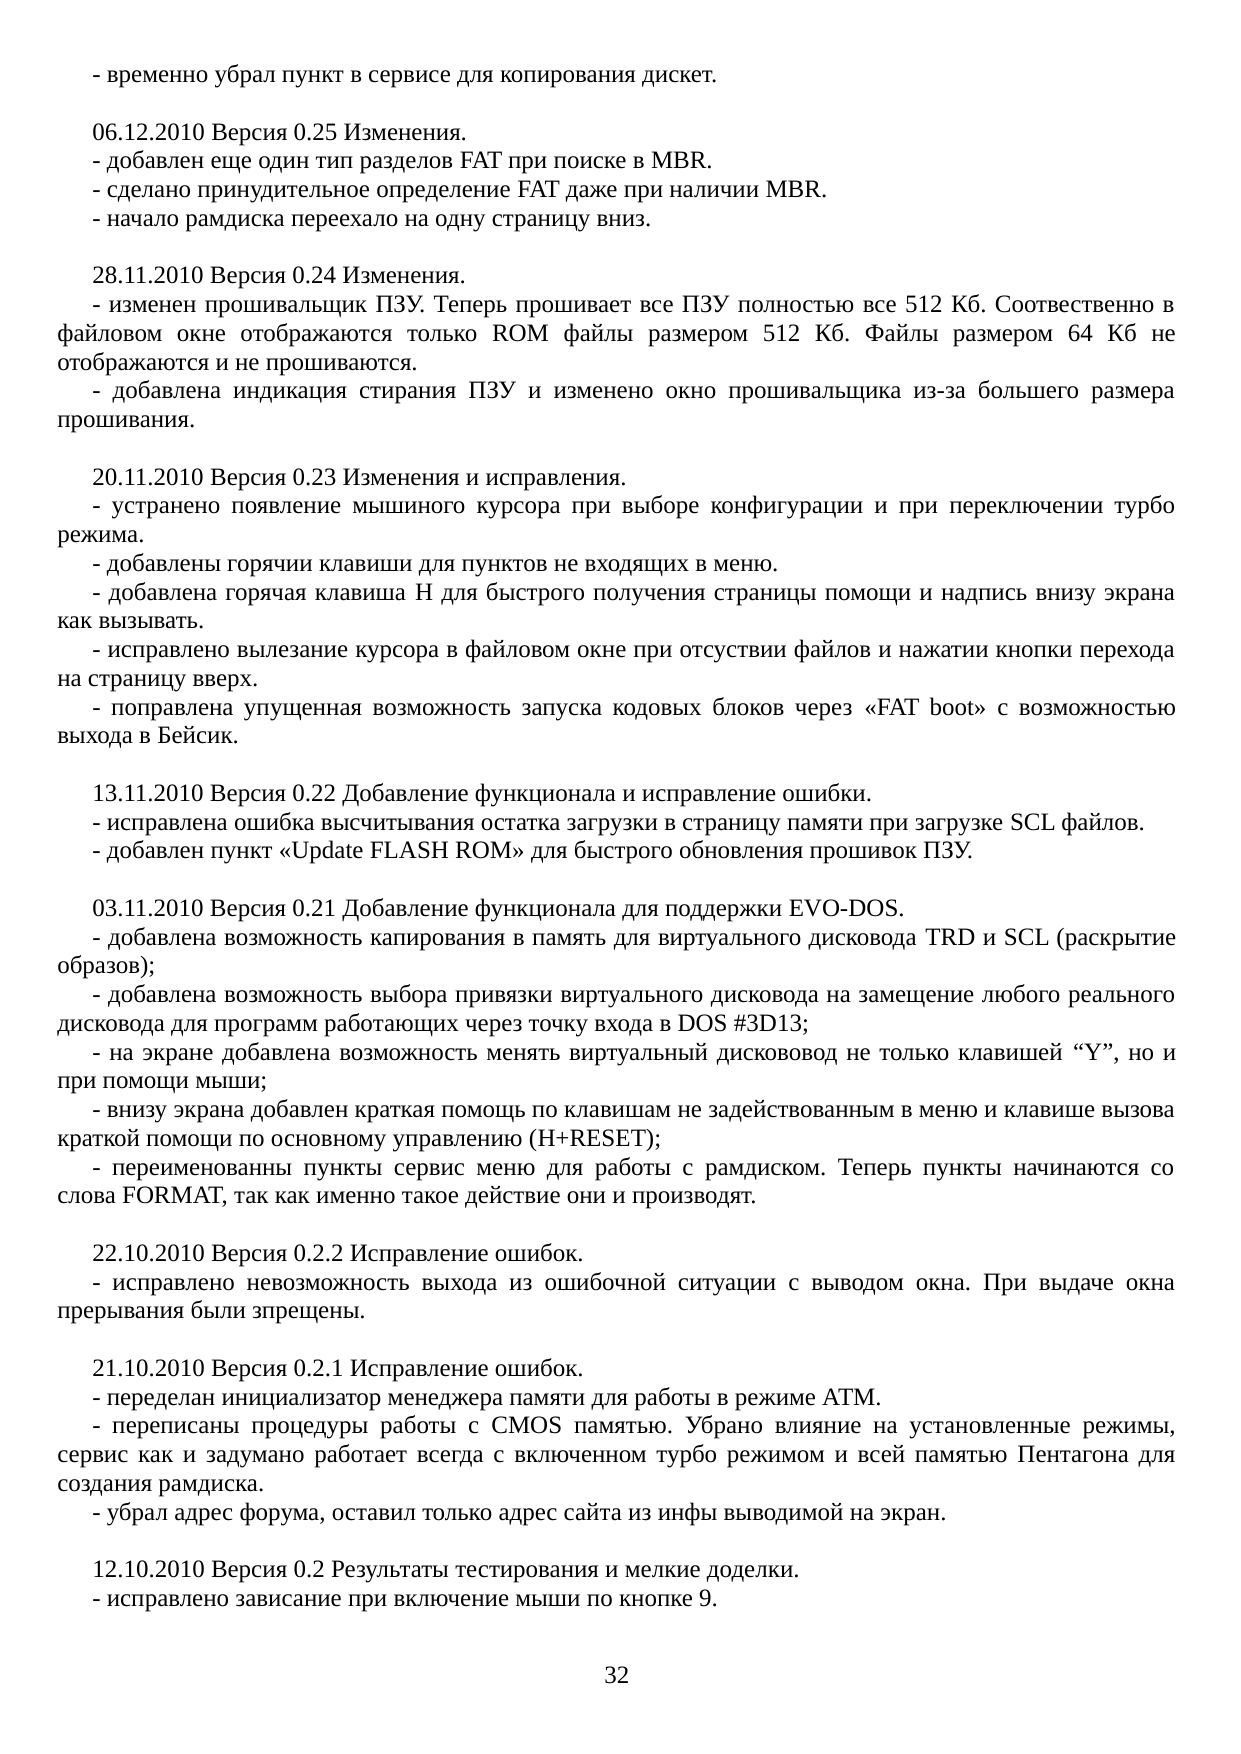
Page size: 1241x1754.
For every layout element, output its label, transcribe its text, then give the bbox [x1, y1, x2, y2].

text - временно убрал пункт в сервисе для копирования дискет. [57, 59, 1176, 88]
text 06.12.2010 Версия 0.25 Изменения. [57, 117, 1176, 146]
text - устранено появление мышиного курсора при выборе конфигурации и при переключении турбо режима. [57, 491, 1176, 548]
text - переписаны процедуры работы с CMOS памятью. Убрано влияние на установленные режимы, сервис как и задумано работает всегда с включенном турбо режимом и всей памятью Пентагона для создания рамдиска. [57, 1411, 1176, 1497]
text - исправлено невозможность выхода из ошибочной ситуации с выводом окна. При выдаче окна прерывания были зпрещены. [57, 1267, 1176, 1324]
text - переименованны пункты сервис меню для работы с рамдиском. Теперь пункты начинаются со слова FORMAT, так как именно такое действие они и производят. [57, 1152, 1176, 1209]
text 22.10.2010 Версия 0.2.2 Исправление ошибок. [57, 1238, 1176, 1267]
text - внизу экрана добавлен краткая помощь по клавишам не задействованным в меню и клавише вызова краткой помощи по основному управлению (H+RESET); [57, 1094, 1176, 1152]
text - убрал адрес форума, оставил только адрес сайта из инфы выводимой на экран. [57, 1497, 1176, 1526]
text - добавлена возможность выбора привязки виртуального дисковода на замещение любого реального дисковода для программ работающих через точку входа в DOS #3D13; [57, 979, 1176, 1037]
text - на экране добавлена возможность менять виртуальный дискововод не только клавишей “Y”, но и при помощи мыши; [57, 1037, 1176, 1094]
text 21.10.2010 Версия 0.2.1 Исправление ошибок. [57, 1353, 1176, 1382]
text - добавлена индикация стирания ПЗУ и изменено окно прошивальщика из-за большего размера прошивания. [57, 376, 1176, 433]
text - исправлено вылезание курсора в файловом окне при отсуствии файлов и нажатии кнопки перехода на страницу вверх. [57, 634, 1176, 692]
text - добавлен еще один тип разделов FAT при поиске в MBR. [57, 146, 1176, 174]
text 03.11.2010 Версия 0.21 Добавление функционала для поддержки EVO-DOS. [57, 893, 1176, 922]
text - исправлено зависание при включение мыши по кнопке 9. [57, 1583, 1176, 1612]
text - переделан инициализатор менеджера памяти для работы в режиме АТМ. [57, 1382, 1176, 1411]
text 13.11.2010 Версия 0.22 Добавление функционала и исправление ошибки. [57, 778, 1176, 807]
text - исправлена ошибка высчитывания остатка загрузки в страницу памяти при загрузке SCL файлов. [57, 807, 1176, 836]
text 20.11.2010 Версия 0.23 Изменения и исправления. [57, 462, 1176, 491]
text - изменен прошивальщик ПЗУ. Теперь прошивает все ПЗУ полностью все 512 Кб. Соотвественно в файловом окне отображаются только ROM файлы размером 512 Кб. Файлы размером 64 Кб не отображаются и не прошиваются. [57, 289, 1176, 376]
text - сделано принудительное определение FAT даже при наличии MBR. [57, 174, 1176, 203]
text - добавлен пункт «Update FLASH ROM» для быстрого обновления прошивок ПЗУ. [57, 836, 1176, 864]
text 28.11.2010 Версия 0.24 Изменения. [57, 261, 1176, 289]
text - добавлены горячии клавиши для пунктов не входящих в меню. [57, 548, 1176, 577]
text 12.10.2010 Версия 0.2 Результаты тестирования и мелкие доделки. [57, 1554, 1176, 1583]
text - добавлена горячая клавиша H для быстрого получения страницы помощи и надпись внизу экрана как вызывать. [57, 577, 1176, 634]
text - начало рамдиска переехало на одну страницу вниз. [57, 203, 1176, 232]
text - поправлена упущенная возможность запуска кодовых блоков через «FAT boot» с возможностью выхода в Бейсик. [57, 692, 1176, 749]
text - добавлена возможность капирования в память для виртуального дисковода TRD и SCL (раскрытие образов); [57, 922, 1176, 979]
